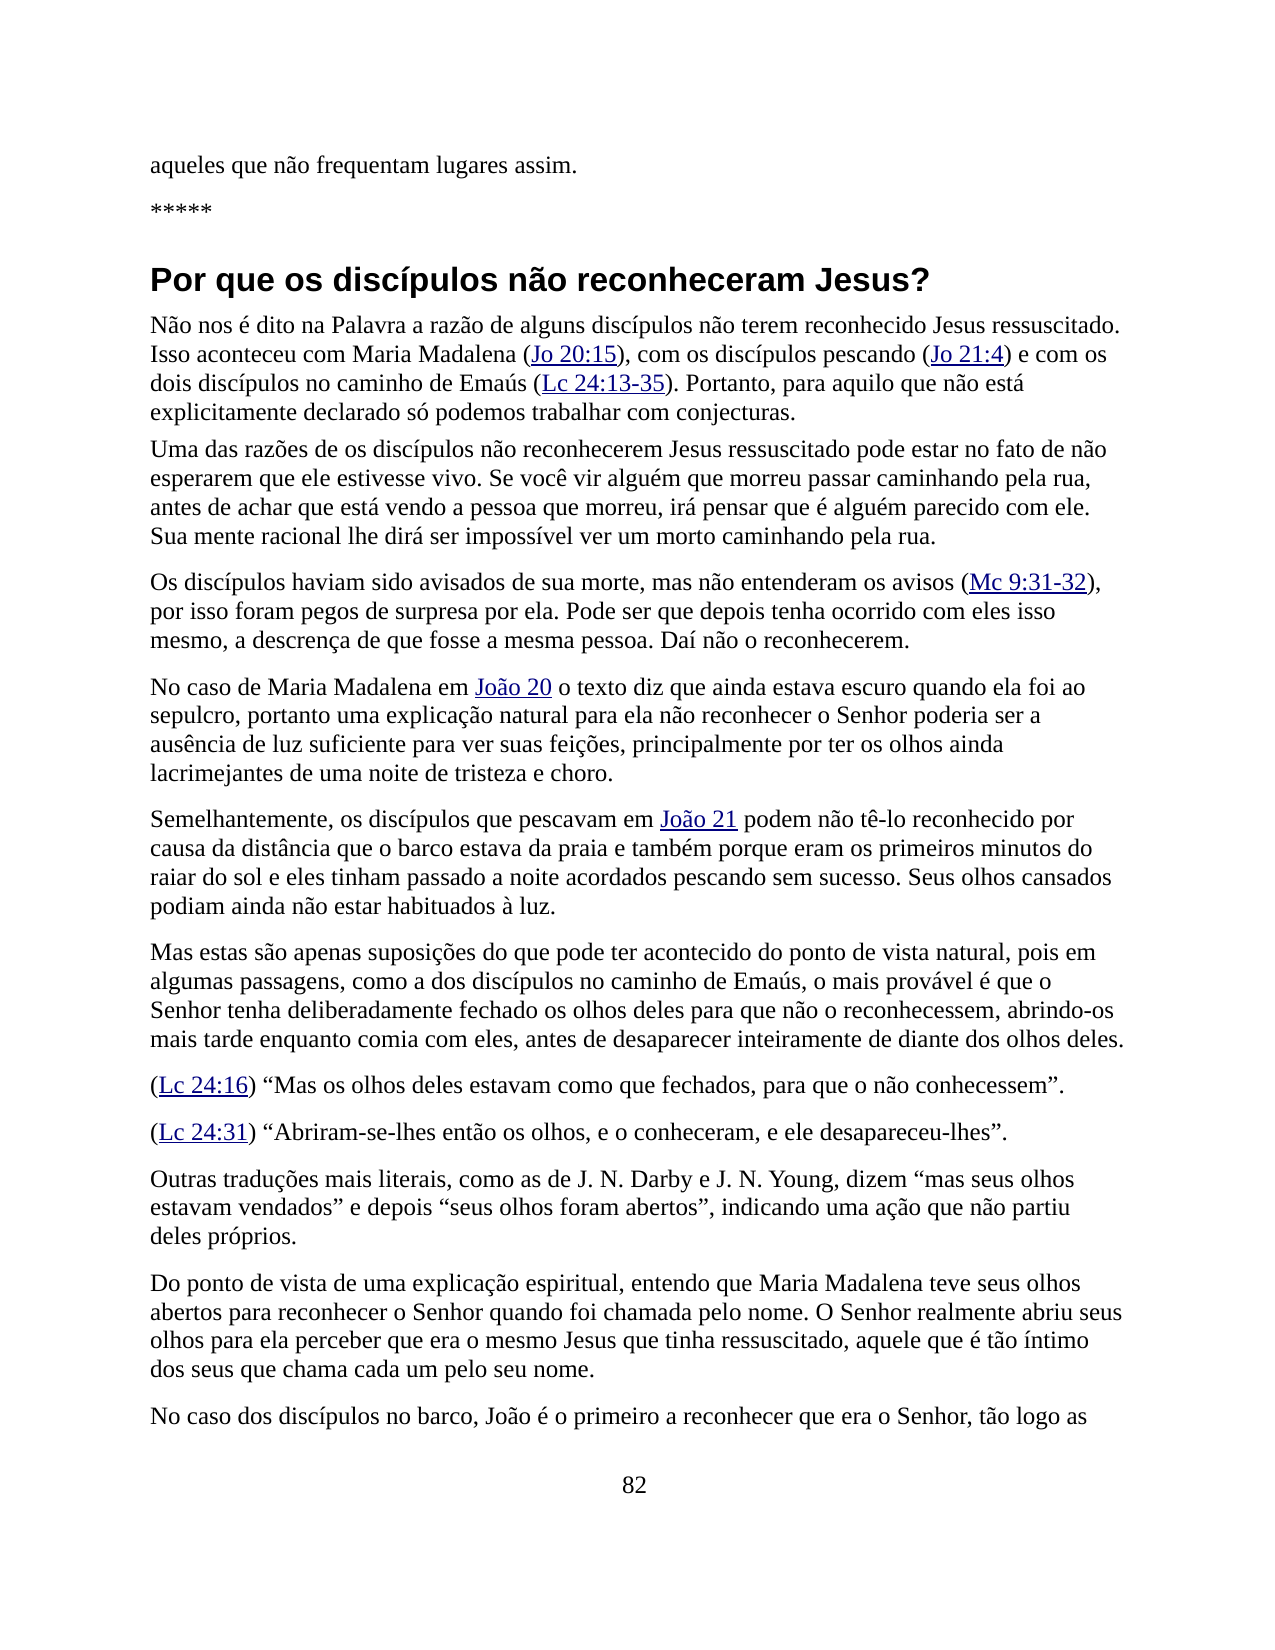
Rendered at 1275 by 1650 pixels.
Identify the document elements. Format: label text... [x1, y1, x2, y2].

text Outras traduções mais literais, como as de J. N. Darby e J. N. Young, dizem “mas seus olhos estavam vendados” e depois “seus olhos foram abertos”, indicando uma ação que não partiu deles próprios. [150, 1164, 1125, 1250]
text Não nos é dito na Palavra a razão de alguns discípulos não terem reconhecido Jesus ressuscitado. Isso aconteceu com Maria Madalena (Jo 20:15), com os discípulos pescando (Jo 21:4) e com os dois discípulos no caminho de Emaús (Lc 24:13-35). Portanto, para aquilo que não está explicitamente declarado só podemos trabalhar com conjecturas. [150, 311, 1125, 426]
text (Lc 24:31) “Abriram-se-lhes então os olhos, e o conheceram, e ele desapareceu-lhes”. [150, 1117, 1125, 1146]
text Semelhantemente, os discípulos que pescavam em João 21 podem não tê-lo reconhecido por causa da distância que o barco estava da praia e também porque eram os primeiros minutos do raiar do sol e eles tinham passado a noite acordados pescando sem sucesso. Seus olhos cansados podiam ainda não estar habituados à luz. [150, 804, 1125, 919]
text Uma das razões de os discípulos não reconhecerem Jesus ressuscitado pode estar no fato de não esperarem que ele estivesse vivo. Se você vir alguém que morreu passar caminhando pela rua, antes de achar que está vendo a pessoa que morreu, irá pensar que é alguém parecido com ele. Sua mente racional lhe dirá ser impossível ver um morto caminhando pela rua. [150, 434, 1125, 549]
text ***** [150, 197, 1125, 225]
text Os discípulos haviam sido avisados de sua morte, mas não entenderam os avisos (Mc 9:31-32), por isso foram pegos de surpresa por ela. Pode ser que depois tenha ocorrido com eles isso mesmo, a descrença de que fosse a mesma pessoa. Daí não o reconhecerem. [150, 567, 1125, 654]
text Do ponto de vista de uma explicação espiritual, entendo que Maria Madalena teve seus olhos abertos para reconhecer o Senhor quando foi chamada pelo nome. O Senhor realmente abriu seus olhos para ela perceber que era o mesmo Jesus que tinha ressuscitado, aquele que é tão íntimo dos seus que chama cada um pelo seu nome. [150, 1268, 1125, 1383]
text Mas estas são apenas suposições do que pode ter acontecido do ponto de vista natural, pois em algumas passagens, como a dos discípulos no caminho de Emaús, o mais provável é que o Senhor tenha deliberadamente fechado os olhos deles para que não o reconhecessem, abrindo-os mais tarde enquanto comia com eles, antes de desaparecer inteiramente de diante dos olhos deles. [150, 937, 1125, 1052]
text (Lc 24:16) “Mas os olhos deles estavam como que fechados, para que o não conhecessem”. [150, 1070, 1125, 1099]
text aqueles que não frequentam lugares assim. [150, 150, 1125, 179]
subtitle Por que os discípulos não reconheceram Jesus? [150, 259, 1125, 298]
text No caso de Maria Madalena em João 20 o texto diz que ainda estava escuro quando ela foi ao sepulcro, portanto uma explicação natural para ela não reconhecer o Senhor poderia ser a ausência de luz suficiente para ver suas feições, principalmente por ter os olhos ainda lacrimejantes de uma noite de tristeza e choro. [150, 672, 1125, 787]
text No caso dos discípulos no barco, João é o primeiro a reconhecer que era o Senhor, tão logo as [150, 1401, 1125, 1429]
